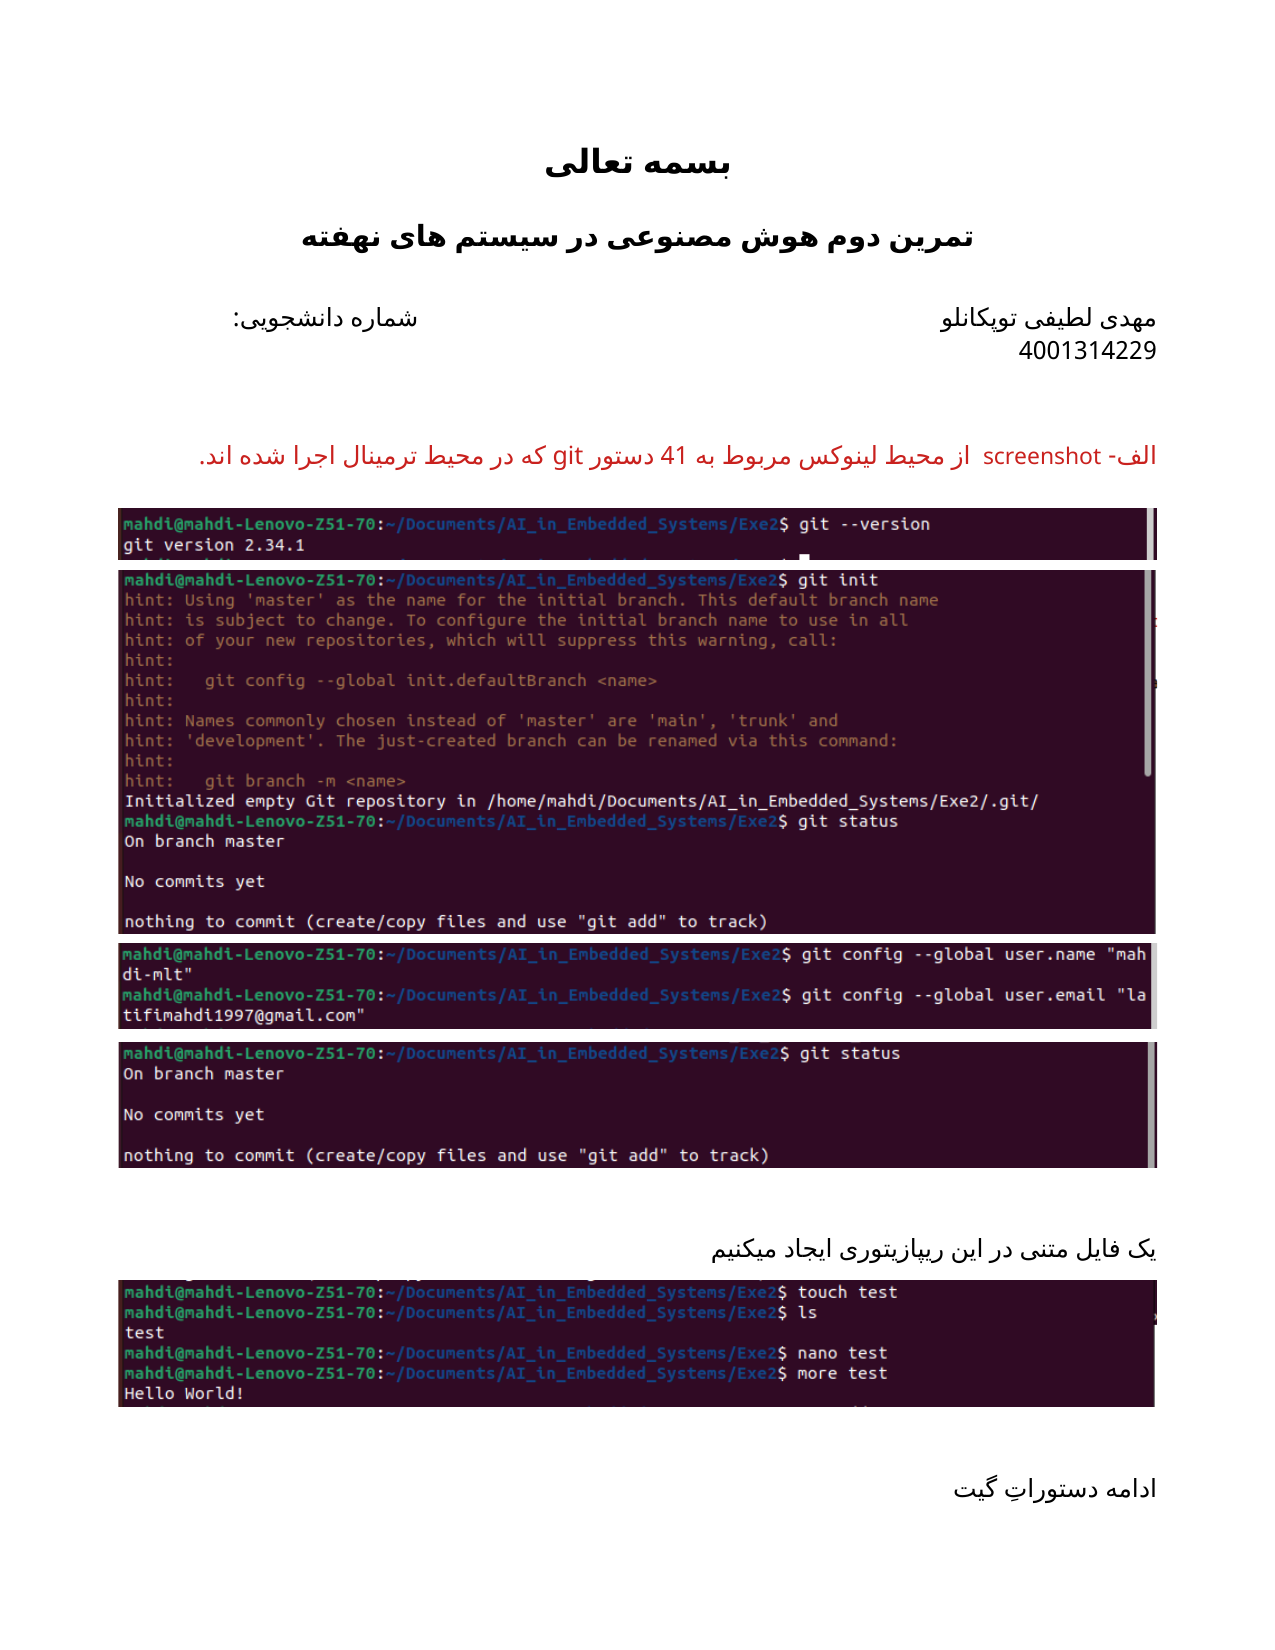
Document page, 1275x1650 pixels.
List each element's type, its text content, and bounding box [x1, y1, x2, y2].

text ادامه دستوراتِ گیت [118, 1474, 1157, 1507]
text مهدی لطیفی توپکانلو شماره دانشجویی: 4001314229 [118, 304, 1157, 370]
picture [118, 508, 1157, 560]
text الف- screenshot از محیط لینوکس مربوط به 41 دستور git که در محیط ترمینال اجرا شده اند. [118, 438, 1157, 475]
picture [118, 943, 1158, 1029]
subtitle تمرین دوم هوش مصنوعی در سیستم های نهفته [118, 220, 1157, 258]
text یک فایل متنی در این ریپازیتوری ایجاد میکنیم [118, 1235, 1157, 1268]
picture [118, 570, 1158, 934]
subtitle بسمه تعالی [118, 143, 1157, 187]
picture [118, 1280, 1157, 1407]
picture [118, 1042, 1158, 1168]
